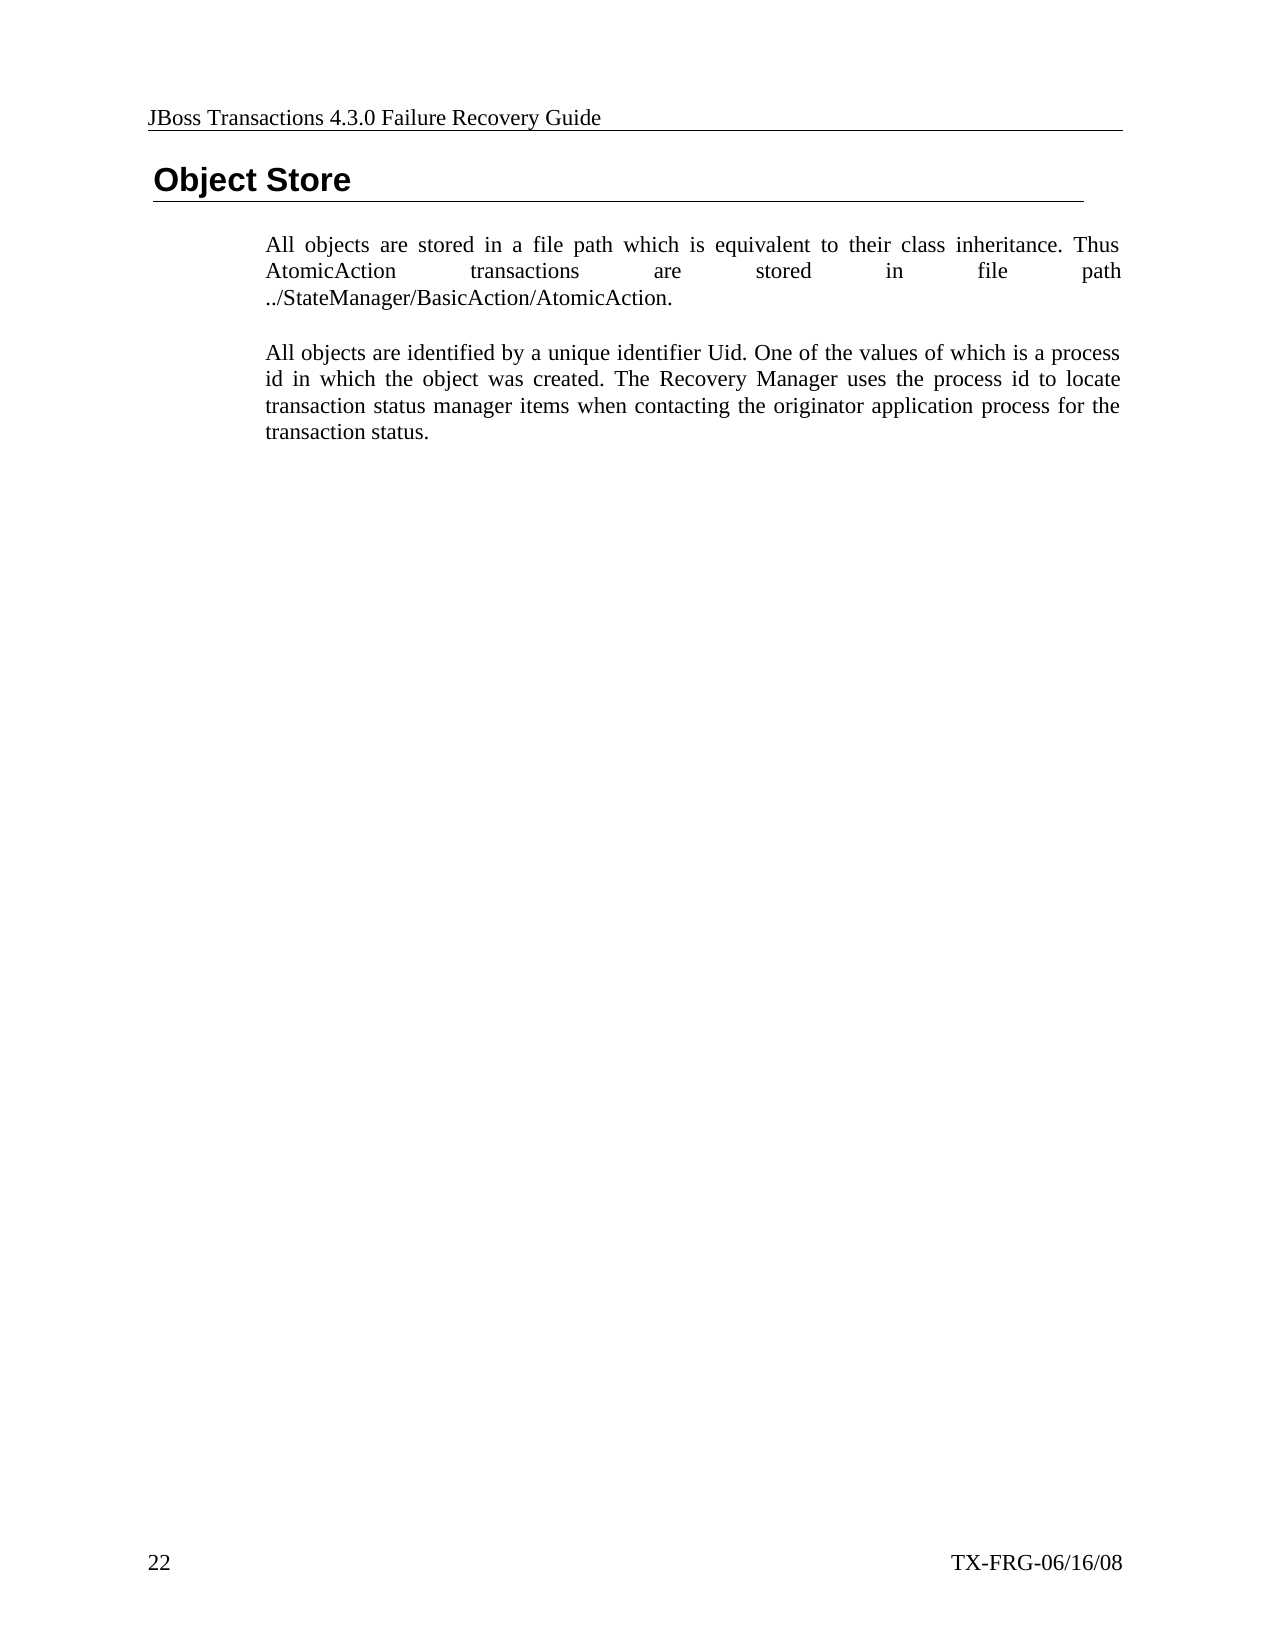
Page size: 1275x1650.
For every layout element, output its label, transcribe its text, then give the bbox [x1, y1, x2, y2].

subtitle Object Store [153, 160, 1084, 201]
text All objects are stored in a file path which is equivalent to their class inheritance. Thus AtomicAction transactions are stored in file path ../StateManager/BasicAction/AtomicAction. [265, 231, 1122, 310]
text All objects are identified by a unique identifier Uid. One of the values of which is a process id in which the object was created. The Recovery Manager uses the process id to locate transaction status manager items when contacting the originator application process for the transaction status. [265, 339, 1122, 444]
